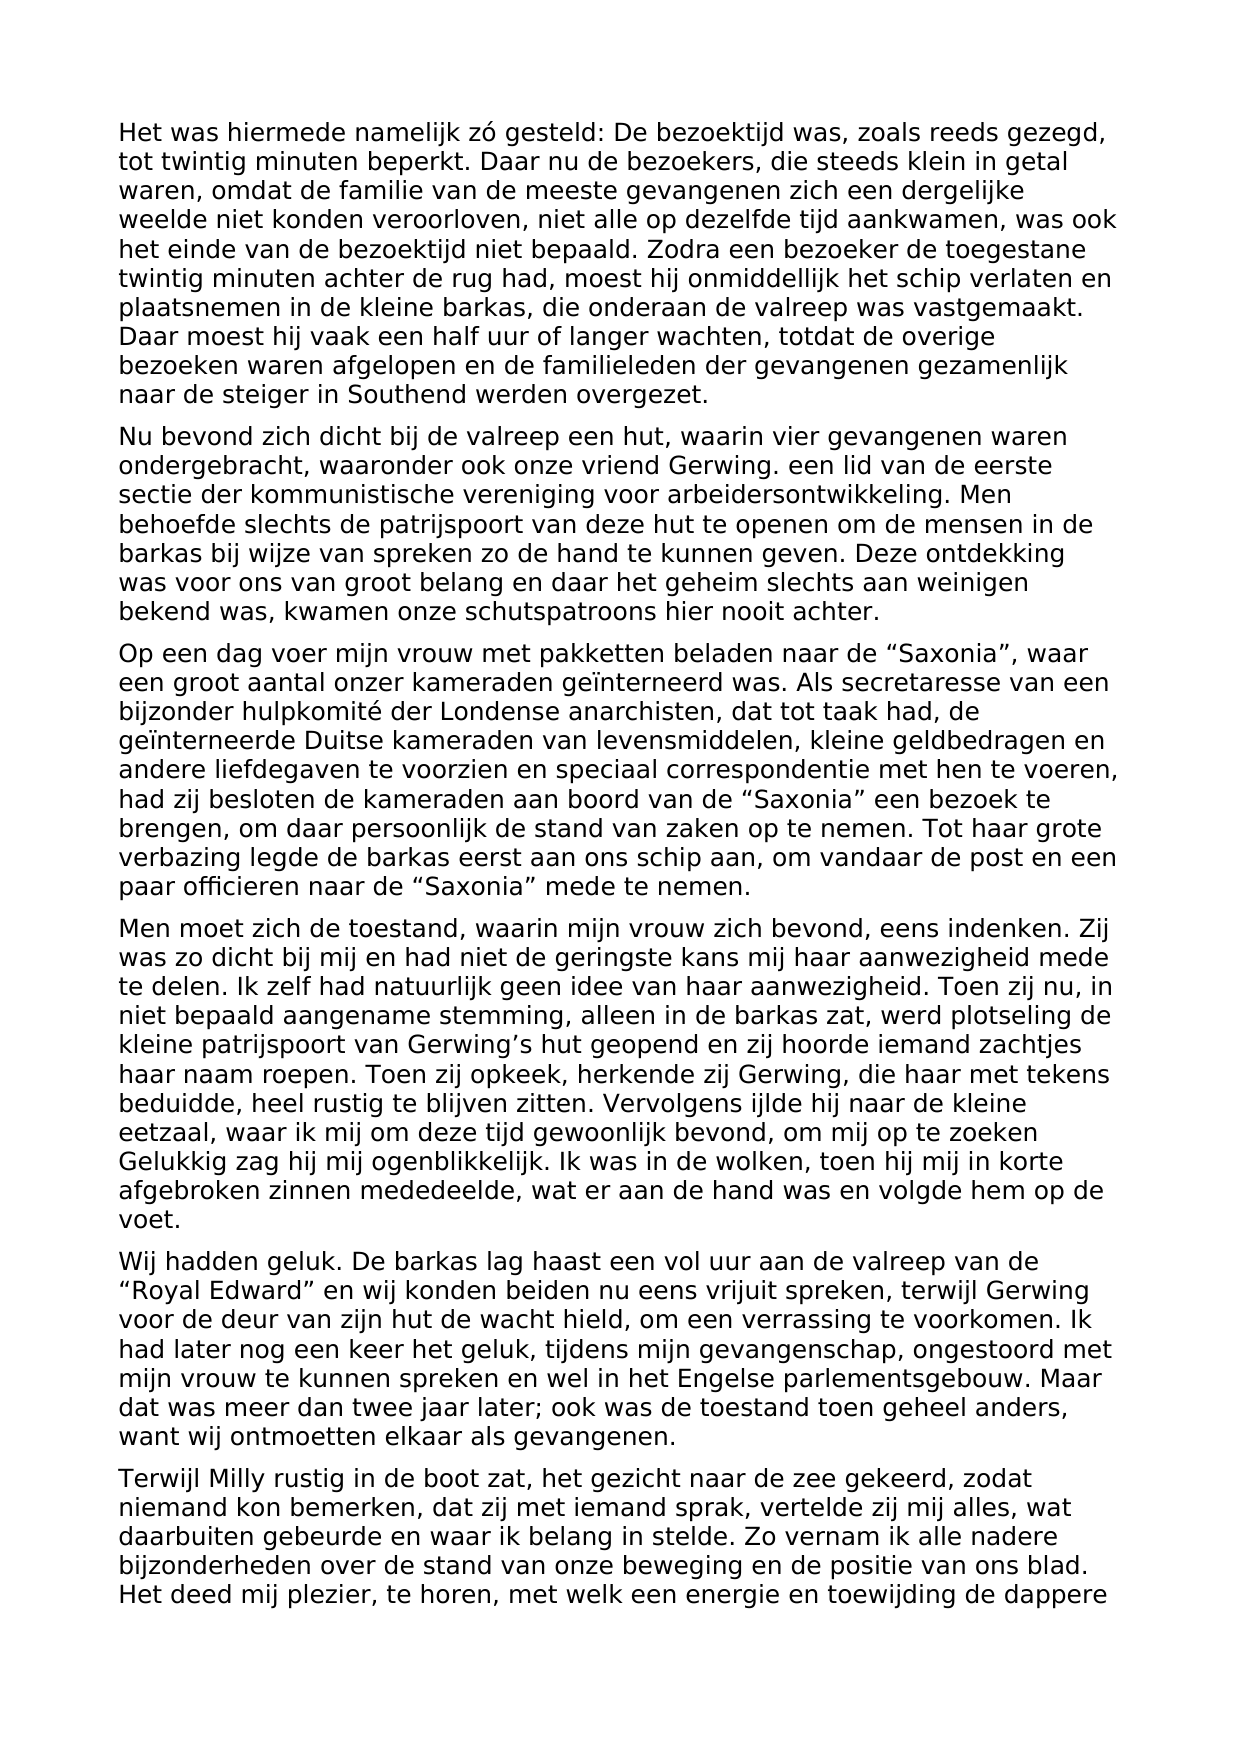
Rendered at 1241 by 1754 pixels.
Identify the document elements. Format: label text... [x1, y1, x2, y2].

text Wij hadden geluk. De barkas lag haast een vol uur aan de valreep van de “Royal Edward” en wij konden beiden nu eens vrijuit spreken, terwijl Gerwing voor de deur van zijn hut de wacht hield, om een verrassing te voorkomen. Ik had later nog een keer het geluk, tijdens mijn gevangenschap, ongestoord met mijn vrouw te kunnen spreken en wel in het Engelse parlementsgebouw. Maar dat was meer dan twee jaar later; ook was de toestand toen geheel anders, want wij ontmoetten elkaar als gevangenen. [118, 1247, 1122, 1451]
text Terwijl Milly rustig in de boot zat, het gezicht naar de zee gekeerd, zodat niemand kon bemerken, dat zij met iemand sprak, vertelde zij mij alles, wat daarbuiten gebeurde en waar ik belang in stelde. Zo vernam ik alle nadere bijzonderheden over de stand van onze beweging en de positie van ons blad. Het deed mij plezier, te horen, met welk een energie en toewijding de dappere [118, 1464, 1122, 1610]
text Het was hiermede namelijk zó gesteld: De bezoektijd was, zoals reeds gezegd, tot twintig minuten beperkt. Daar nu de bezoekers, die steeds klein in getal waren, omdat de familie van de meeste gevangenen zich een dergelijke weelde niet konden veroorloven, niet alle op dezelfde tijd aankwamen, was ook het einde van de bezoektijd niet bepaald. Zodra een bezoeker de toegestane twintig minuten achter de rug had, moest hij onmiddellijk het schip verlaten en plaatsnemen in de kleine barkas, die onderaan de valreep was vastgemaakt. Daar moest hij vaak een half uur of langer wachten, totdat de overige bezoeken waren afgelopen en de familieleden der gevangenen gezamenlijk naar de steiger in Southend werden overgezet. [118, 118, 1122, 410]
text Men moet zich de toestand, waarin mijn vrouw zich bevond, eens indenken. Zij was zo dicht bij mij en had niet de geringste kans mij haar aanwezigheid mede te delen. Ik zelf had natuurlijk geen idee van haar aanwezigheid. Toen zij nu, in niet bepaald aangename stemming, alleen in de barkas zat, werd plotseling de kleine patrijspoort van Gerwing’s hut geopend en zij hoorde iemand zachtjes haar naam roepen. Toen zij opkeek, herkende zij Gerwing, die haar met tekens beduidde, heel rustig te blijven zitten. Vervolgens ijlde hij naar de kleine eetzaal, waar ik mij om deze tijd gewoonlijk bevond, om mij op te zoeken Gelukkig zag hij mij ogenblikkelijk. Ik was in de wolken, toen hij mij in korte afgebroken zinnen mededeelde, wat er aan de hand was en volgde hem op de voet. [118, 914, 1122, 1235]
text Op een dag voer mijn vrouw met pakketten beladen naar de “Saxonia”, waar een groot aantal onzer kameraden geïnterneerd was. Als secretaresse van een bijzonder hulpkomité der Londense anarchisten, dat tot taak had, de geïnterneerde Duitse kameraden van levensmiddelen, kleine geldbedragen en andere liefdegaven te voorzien en speciaal correspondentie met hen te voeren, had zij besloten de kameraden aan boord van de “Saxonia” een bezoek te brengen, om daar persoonlijk de stand van zaken op te nemen. Tot haar grote verbazing legde de barkas eerst aan ons schip aan, om vandaar de post en een paar officieren naar de “Saxonia” mede te nemen. [118, 639, 1122, 901]
text Nu bevond zich dicht bij de valreep een hut, waarin vier gevangenen waren ondergebracht, waaronder ook onze vriend Gerwing. een lid van de eerste sectie der kommunistische vereniging voor arbeidersontwikkeling. Men behoefde slechts de patrijspoort van deze hut te openen om de mensen in de barkas bij wijze van spreken zo de hand te kunnen geven. Deze ontdekking was voor ons van groot belang en daar het geheim slechts aan weinigen bekend was, kwamen onze schutspatroons hier nooit achter. [118, 422, 1122, 626]
